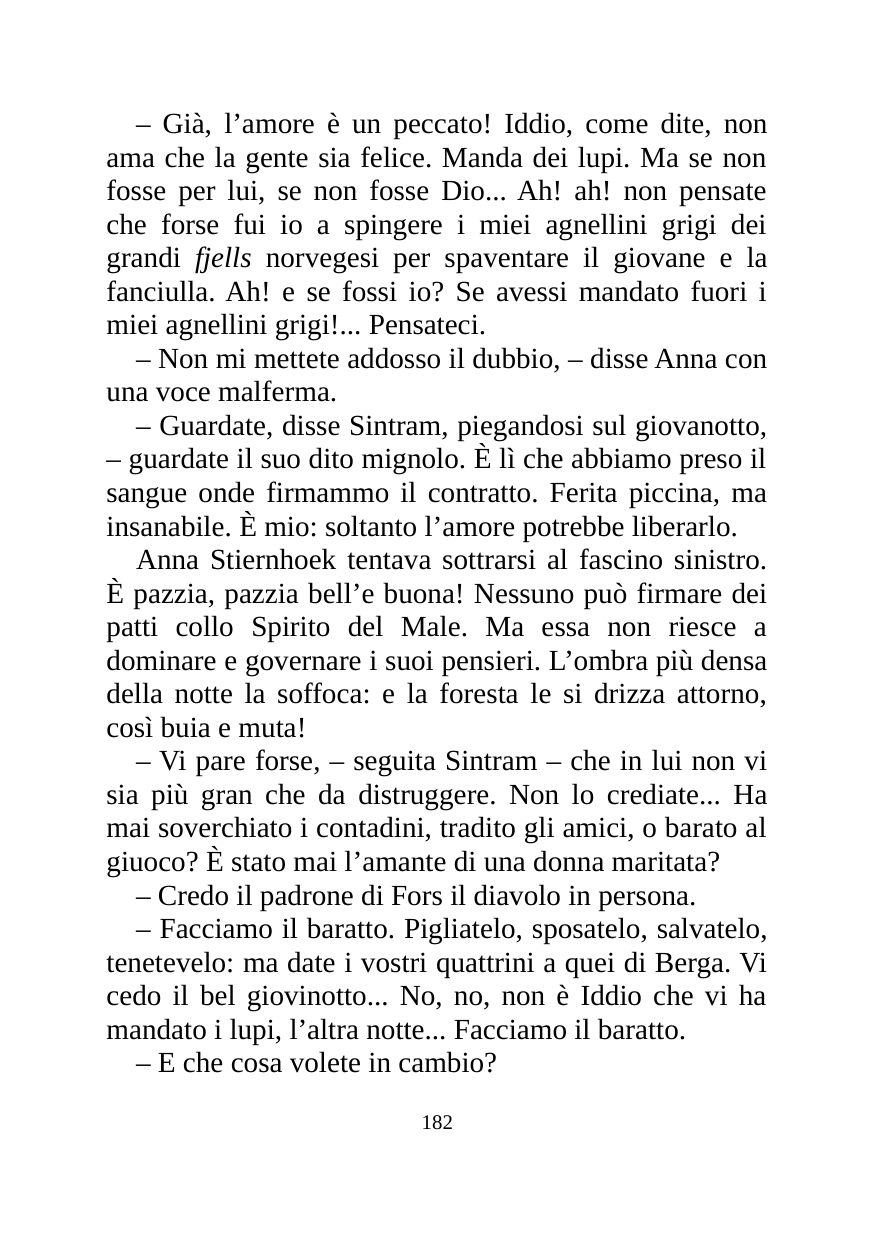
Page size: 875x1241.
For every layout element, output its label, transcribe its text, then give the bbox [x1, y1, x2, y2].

text – E che cosa volete in cambio? [106, 1045, 768, 1079]
text Anna Stiernhoek tentava sottrarsi al fascino sinistro. È pazzia, pazzia bell’e buona! Nessuno può firmare dei patti collo Spirito del Male. Ma essa non riesce a dominare e governare i suoi pensieri. L’ombra più densa della notte la soffoca: e la foresta le si drizza attorno, così buia e muta! [106, 542, 768, 743]
text – Facciamo il baratto. Pigliatelo, sposatelo, salvatelo, tenetevelo: ma date i vostri quattrini a quei di Berga. Vi cedo il bel giovinotto... No, no, non è Iddio che vi ha mandato i lupi, l’altra notte... Facciamo il baratto. [106, 911, 768, 1045]
text – Già, l’amore è un peccato! Iddio, come dite, non ama che la gente sia felice. Manda dei lupi. Ma se non fosse per lui, se non fosse Dio... Ah! ah! non pensate che forse fui io a spingere i miei agnellini grigi dei grandi fjells norvegesi per spaventare il giovane e la fanciulla. Ah! e se fossi io? Se avessi mandato fuori i miei agnellini grigi!... Pensateci. [106, 106, 768, 341]
text – Guardate, disse Sintram, piegandosi sul giovanotto, – guardate il suo dito mignolo. È lì che abbiamo preso il sangue onde firmammo il contratto. Ferita piccina, ma insanabile. È mio: soltanto l’amore potrebbe liberarlo. [106, 408, 768, 542]
text – Vi pare forse, – seguita Sintram – che in lui non vi sia più gran che da distruggere. Non lo crediate... Ha mai soverchiato i contadini, tradito gli amici, o barato al giuoco? È stato mai l’amante di una donna maritata? [106, 743, 768, 878]
text – Non mi mettete addosso il dubbio, – disse Anna con una voce malferma. [106, 341, 768, 408]
text – Credo il padrone di Fors il diavolo in persona. [106, 878, 768, 911]
